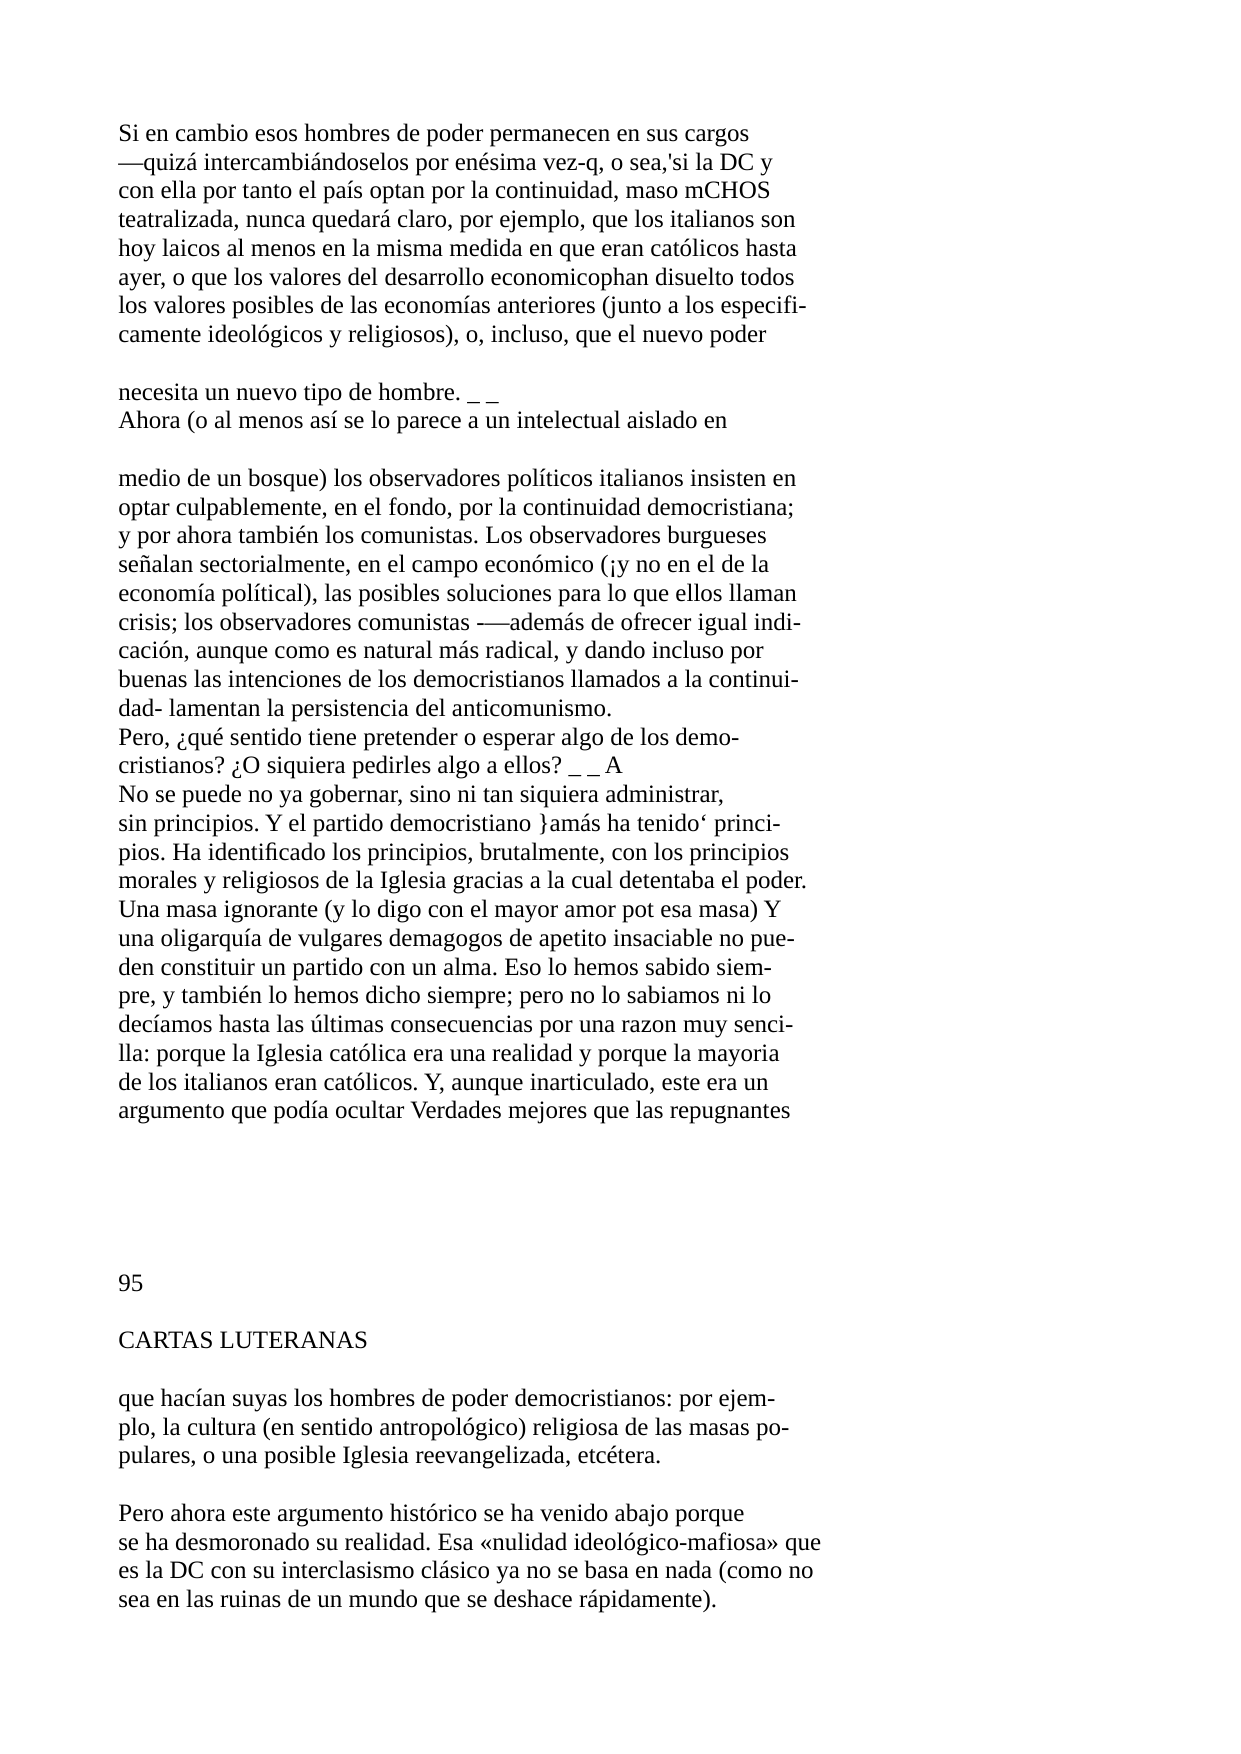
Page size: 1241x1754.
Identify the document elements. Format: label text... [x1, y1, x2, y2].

text 95 [118, 1268, 1122, 1297]
text una oligarquía de vulgares demagogos de apetito insaciable no pue- [118, 923, 1122, 952]
text lla: porque la Iglesia católica era una realidad y porque la mayoria [118, 1038, 1122, 1067]
text cación, aunque como es natural más radical, y dando incluso por [118, 636, 1122, 664]
text camente ideológicos y religiosos), o, incluso, que el nuevo poder [118, 319, 1122, 348]
text argumento que podía ocultar Verdades mejores que las repugnantes [118, 1096, 1122, 1124]
text plo, la cultura (en sentido antropológico) religiosa de las masas po- [118, 1412, 1122, 1441]
text con ella por tanto el país optan por la continuidad, maso mCHOS [118, 176, 1122, 204]
text Pero ahora este argumento histórico se ha venido abajo porque [118, 1498, 1122, 1527]
text necesita un nuevo tipo de hombre. _ _ [118, 377, 1122, 406]
text ayer, o que los valores del desarrollo economicophan disuelto todos [118, 262, 1122, 291]
text Ahora (o al menos así se lo parece a un intelectual aislado en [118, 406, 1122, 434]
text hoy laicos al menos en la misma medida en que eran católicos hasta [118, 233, 1122, 262]
text señalan sectorialmente, en el campo económico (¡y no en el de la [118, 549, 1122, 578]
text los valores posibles de las economías anteriores (junto a los especifi- [118, 291, 1122, 319]
text sin principios. Y el partido democristiano }amás ha tenido‘ princi- [118, 808, 1122, 837]
text buenas las intenciones de los democristianos llamados a la continui- [118, 664, 1122, 693]
text y por ahora también los comunistas. Los observadores burgueses [118, 521, 1122, 549]
text Pero, ¿qué sentido tiene pretender o esperar algo de los demo- [118, 722, 1122, 751]
text pre, y también lo hemos dicho siempre; pero no lo sabiamos ni lo [118, 981, 1122, 1009]
text sea en las ruinas de un mundo que se deshace rápidamente). [118, 1584, 1122, 1613]
text CARTAS LUTERANAS [118, 1326, 1122, 1354]
text crisis; los observadores comunistas -—además de ofrecer igual indi- [118, 607, 1122, 636]
text se ha desmoronado su realidad. Esa «nulidad ideológico-mafiosa» que [118, 1527, 1122, 1556]
text morales y religiosos de la Iglesia gracias a la cual detentaba el poder. [118, 866, 1122, 894]
text Una masa ignorante (y lo digo con el mayor amor pot esa masa) Y [118, 894, 1122, 923]
text es la DC con su interclasismo clásico ya no se basa en nada (como no [118, 1556, 1122, 1584]
text teatralizada, nunca quedará claro, por ejemplo, que los italianos son [118, 204, 1122, 233]
text optar culpablemente, en el fondo, por la continuidad democristiana; [118, 492, 1122, 521]
text decíamos hasta las últimas consecuencias por una razon muy senci- [118, 1009, 1122, 1038]
text den constituir un partido con un alma. Eso lo hemos sabido siem- [118, 952, 1122, 981]
text pios. Ha identiﬁcado los principios, brutalmente, con los principios [118, 837, 1122, 866]
text de los italianos eran católicos. Y, aunque inarticulado, este era un [118, 1067, 1122, 1096]
text dad- lamentan la persistencia del anticomunismo. [118, 693, 1122, 722]
text No se puede no ya gobernar, sino ni tan siquiera administrar, [118, 779, 1122, 808]
text —quizá intercambiándoselos por enésima vez-q, o sea,'si la DC y [118, 147, 1122, 176]
text pulares, o una posible Iglesia reevangelizada, etcétera. [118, 1441, 1122, 1469]
text cristianos? ¿O siquiera pedirles algo a ellos? _ _ A [118, 751, 1122, 779]
text economía polítical), las posibles soluciones para lo que ellos llaman [118, 578, 1122, 607]
text que hacían suyas los hombres de poder democristianos: por ejem- [118, 1383, 1122, 1412]
text medio de un bosque) los observadores políticos italianos insisten en [118, 463, 1122, 492]
text Si en cambio esos hombres de poder permanecen en sus cargos [118, 118, 1122, 147]
